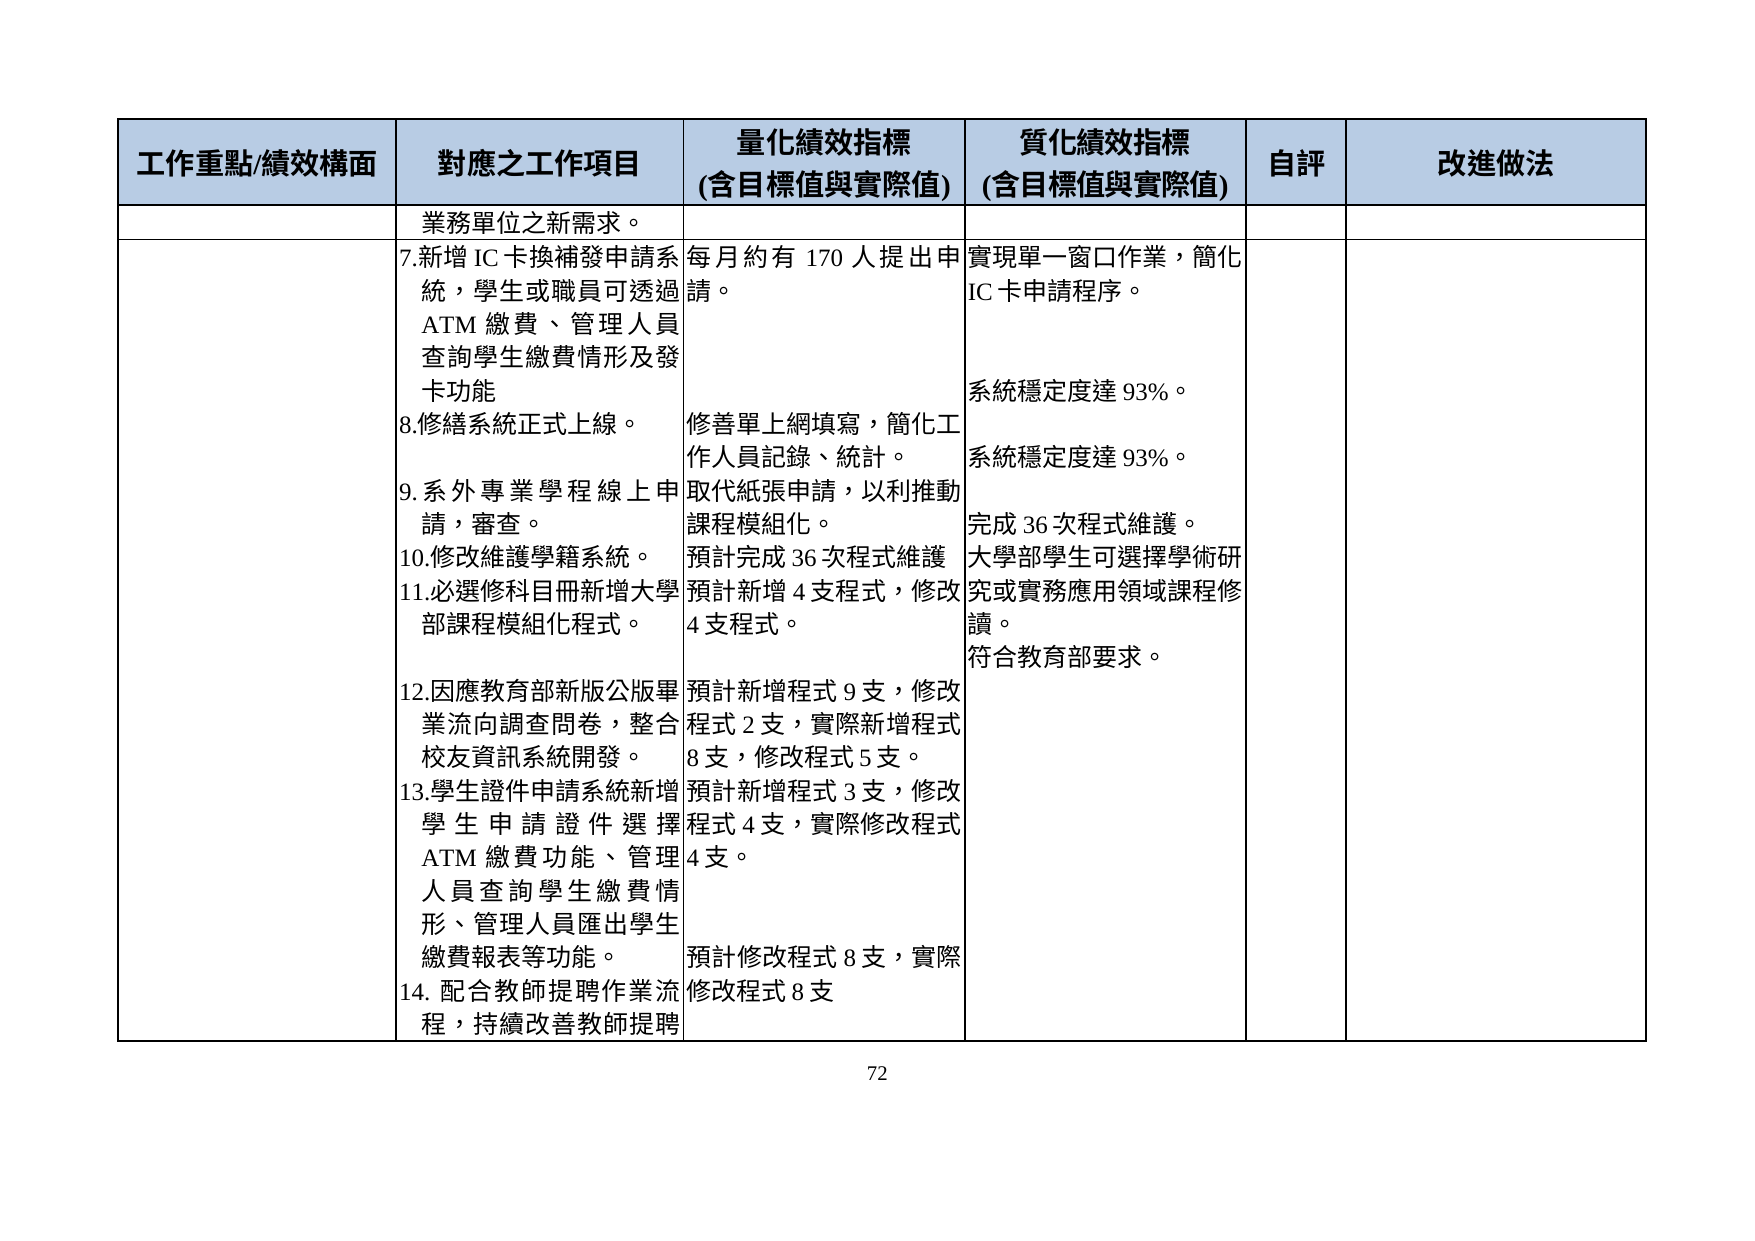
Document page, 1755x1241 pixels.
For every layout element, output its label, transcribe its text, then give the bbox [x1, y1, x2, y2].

table_header 對應之工作項目 [397, 120, 683, 204]
table_header 改進做法 [1347, 120, 1645, 204]
table_cell 實現單一窗口作業，簡化IC卡申請程序。 系統穩定度達93%。 系統穩定度達93%。 完成36次程式維護。 大學部學生可選擇學術研究或實務應用領域課程修讀。 符合教育部要求。 [966, 240, 1245, 1040]
table_cell [1347, 206, 1645, 239]
table_cell [1347, 240, 1645, 1040]
table_cell [1247, 206, 1345, 239]
table_cell [119, 206, 395, 239]
table_cell [684, 206, 964, 239]
table_header 自評 [1247, 120, 1345, 204]
table_cell 每月約有170人提出申請。 修善單上網填寫，簡化工作人員記錄、統計。 取代紙張申請，以利推動課程模組化。 預計完成36次程式維護 預計新增4支程式，修改4支程式。 預計新增程式9支，修改程式2支，實際新增程式8支，修改程式5支。 預計新增程式3支，修改程式4支，實際修改程式4支。 預計修改程式8支，實際修改程式8支 [684, 240, 964, 1040]
table_cell [1247, 240, 1345, 1040]
table_header 量化績效指標 (含目標值與實際值) [684, 120, 964, 204]
table_cell [966, 206, 1245, 239]
table_cell 業務單位之新需求。 [397, 206, 683, 239]
table_header 工作重點/績效構面 [119, 120, 395, 204]
table_cell [119, 240, 395, 1040]
table_header 質化績效指標 (含目標值與實際值) [966, 120, 1245, 204]
table_cell 7.新增IC卡換補發申請系統，學生或職員可透過ATM繳費、管理人員查詢學生繳費情形及發卡功能 8.修繕系統正式上線。 9.系外專業學程線上申請，審查。 10.修改維護學籍系統。 11.必選修科目冊新增大學部課程模組化程式。 12.因應教育部新版公版畢業流向調查問卷，整合校友資訊系統開發。 13.學生證件申請系統新增學生申請證件選擇ATM繳費功能、管理人員查詢學生繳費情形、管理人員匯出學生繳費報表等功能。 14. 配合教師提聘作業流程，持續改善教師提聘 [397, 240, 683, 1040]
